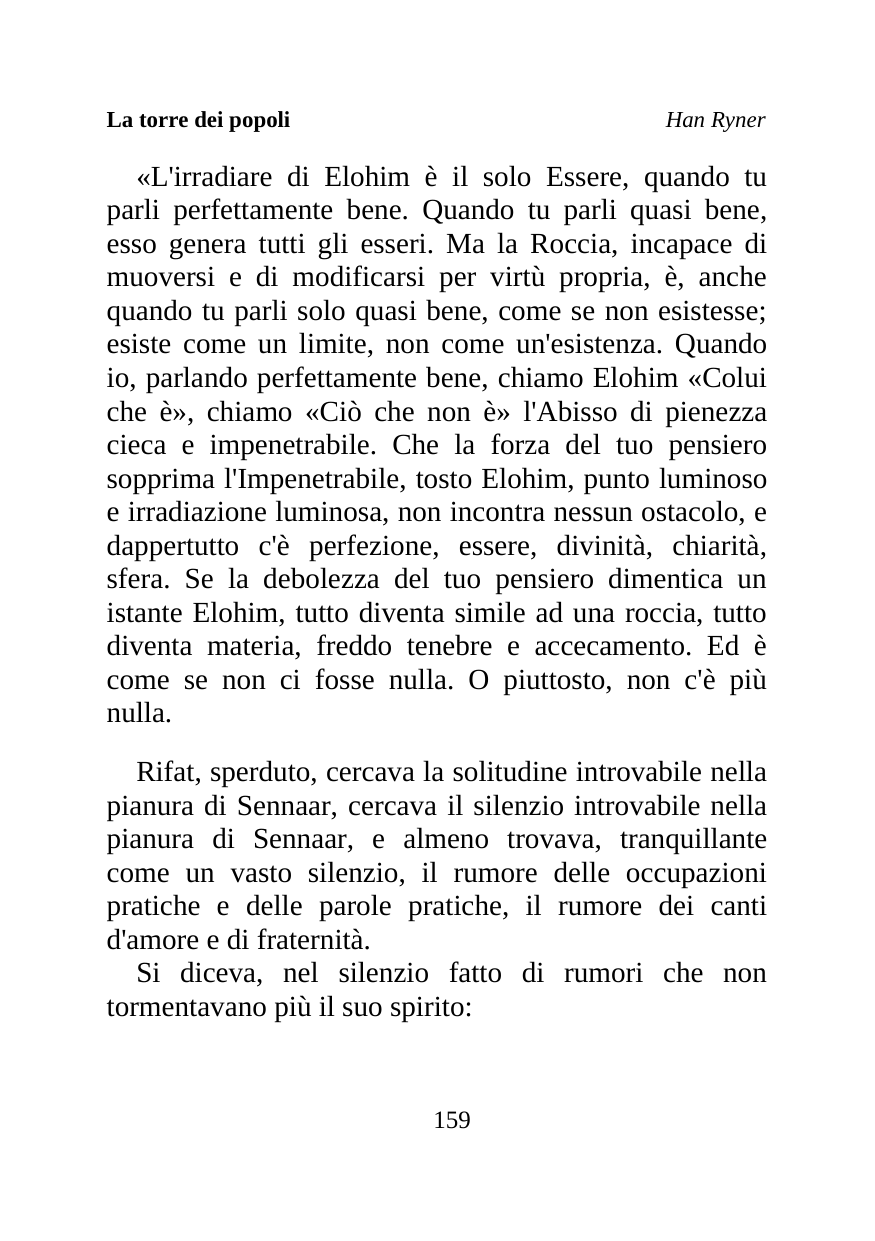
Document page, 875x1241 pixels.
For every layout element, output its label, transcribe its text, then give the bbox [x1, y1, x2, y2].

text Si diceva, nel silenzio fatto di rumori che non tormentavano più il suo spirito: [106, 955, 768, 1022]
text «L'irradiare di Elohim è il solo Essere, quando tu parli perfettamente bene. Quando tu parli quasi bene, esso genera tutti gli esseri. Ma la Roccia, incapace di muoversi e di modificarsi per virtù propria, è, anche quando tu parli solo quasi bene, come se non esistesse; esiste come un limite, non come un'esistenza. Quando io, parlando perfettamente bene, chiamo Elohim «Colui che è», chiamo «Ciò che non è» l'Abisso di pienezza cieca e impenetrabile. Che la forza del tuo pensiero sopprima l'Impenetrabile, tosto Elohim, punto luminoso e irradiazione luminosa, non incontra nessun ostacolo, e dappertutto c'è perfezione, essere, divinità, chiarità, sfera. Se la debolezza del tuo pensiero dimentica un istante Elohim, tutto diventa simile ad una roccia, tutto diventa materia, freddo tenebre e accecamento. Ed è come se non ci fosse nulla. O piuttosto, non c'è più nulla. [106, 159, 768, 729]
text Rifat, sperduto, cercava la solitudine introvabile nella pianura di Sennaar, cercava il silenzio introvabile nella pianura di Sennaar, e almeno trovava, tranquillante come un vasto silenzio, il rumore delle occupazioni pratiche e delle parole pratiche, il rumore dei canti d'amore e di fraternità. [106, 754, 768, 955]
